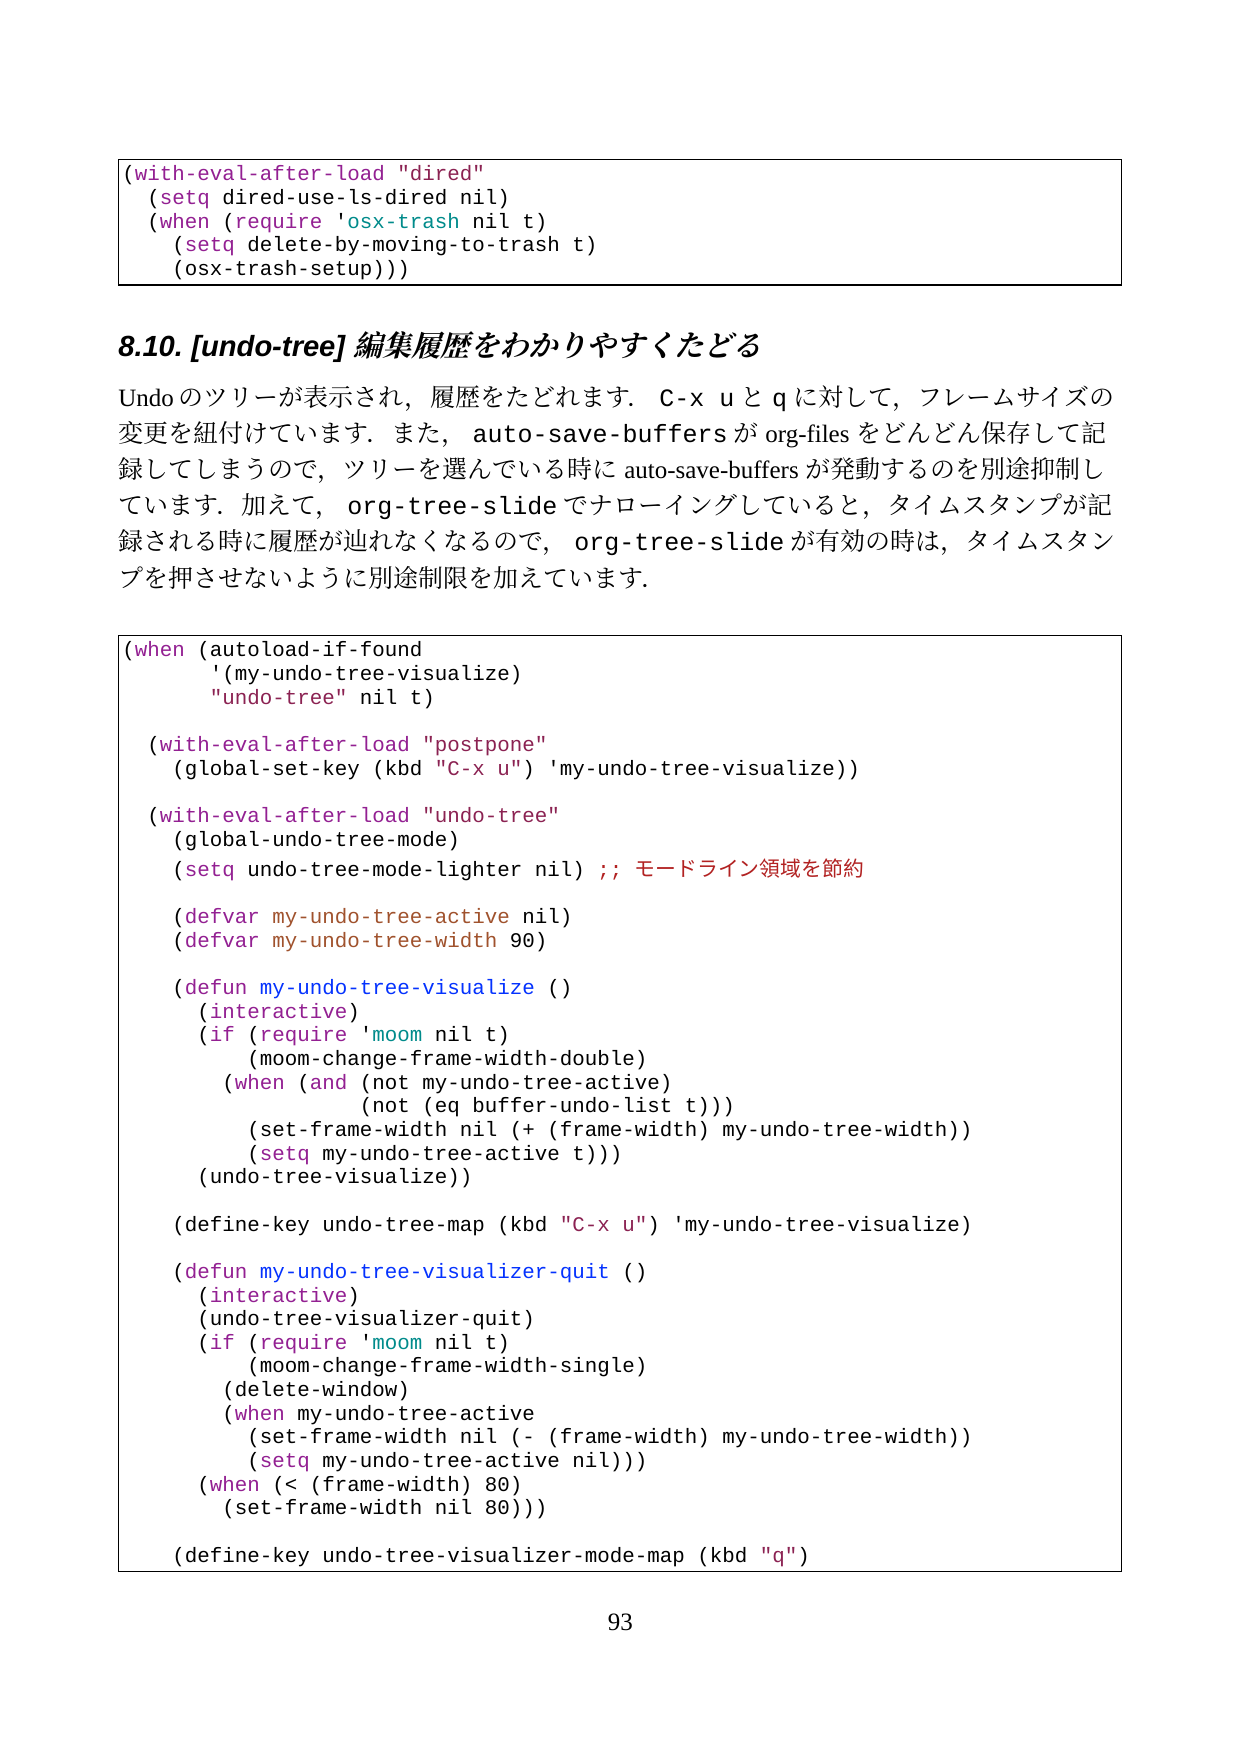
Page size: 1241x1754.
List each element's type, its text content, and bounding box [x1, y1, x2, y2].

text (define-key undo-tree-map (kbd "C-x u") 'my-undo-tree-visualize) [119, 1210, 1121, 1233]
text (global-undo-tree-mode) [119, 824, 1121, 848]
text (not (eq buffer-undo-list t))) [119, 1091, 1121, 1115]
text (set-frame-width nil (+ (frame-width) my-undo-tree-width)) [119, 1115, 1121, 1139]
text (setq undo-tree-mode-lighter nil) ;; モードライン領域を節約 [119, 848, 1121, 879]
text (moom-change-frame-width-double) [119, 1044, 1121, 1068]
text (defvar my-undo-tree-active nil) [119, 902, 1121, 926]
text (undo-tree-visualize)) [119, 1162, 1121, 1186]
text Undoのツリーが表示され，履歴をたどれます． C-x u と q に対して，フレームサイズの変更を紐付けています．また， auto-save-buffers が org-files をどんどん保存して記録してしまうので，ツリーを選んでいる時に auto-save-buffers が発動するのを別途抑制しています．加えて， org-tree-slide でナローイングしていると，タイムスタンプが記録される時に履歴が辿れなくなるので， org-tree-slide が有効の時は，タイムスタンプを押させないように別途制限を加えています． [118, 377, 1122, 623]
text (when (require 'osx-trash nil t) [119, 207, 1121, 230]
text (when (autoload-if-found [119, 636, 1121, 659]
text (when (< (frame-width) 80) [119, 1470, 1121, 1493]
subtitle [undo-tree] 編集履歴をわかりやすくたどる [118, 323, 1122, 365]
text (defvar my-undo-tree-width 90) [119, 926, 1121, 949]
text (defun my-undo-tree-visualize () [119, 973, 1121, 997]
text (setq my-undo-tree-active nil))) [119, 1446, 1121, 1470]
text (delete-window) [119, 1375, 1121, 1399]
text (osx-trash-setup))) [119, 254, 1121, 284]
text (global-set-key (kbd "C-x u") 'my-undo-tree-visualize)) [119, 754, 1121, 777]
text (undo-tree-visualizer-quit) [119, 1304, 1121, 1328]
text (with-eval-after-load "undo-tree" [119, 801, 1121, 824]
text (if (require 'moom nil t) [119, 1328, 1121, 1352]
text (set-frame-width nil (- (frame-width) my-undo-tree-width)) [119, 1422, 1121, 1446]
text (interactive) [119, 997, 1121, 1021]
text (define-key undo-tree-visualizer-mode-map (kbd "q") [119, 1541, 1121, 1571]
text (with-eval-after-load "dired" [119, 160, 1121, 183]
text (setq delete-by-moving-to-trash t) [119, 230, 1121, 254]
text [118, 118, 1122, 147]
text (setq my-undo-tree-active t))) [119, 1139, 1121, 1162]
text (set-frame-width nil 80))) [119, 1493, 1121, 1517]
text (when my-undo-tree-active [119, 1399, 1121, 1422]
text (moom-change-frame-width-single) [119, 1352, 1121, 1375]
text '(my-undo-tree-visualize) [119, 659, 1121, 683]
text (setq dired-use-ls-dired nil) [119, 183, 1121, 207]
text (with-eval-after-load "postpone" [119, 730, 1121, 754]
text (defun my-undo-tree-visualizer-quit () [119, 1257, 1121, 1281]
text (if (require 'moom nil t) [119, 1021, 1121, 1044]
text (interactive) [119, 1281, 1121, 1304]
text (when (and (not my-undo-tree-active) [119, 1068, 1121, 1091]
text "undo-tree" nil t) [119, 683, 1121, 706]
